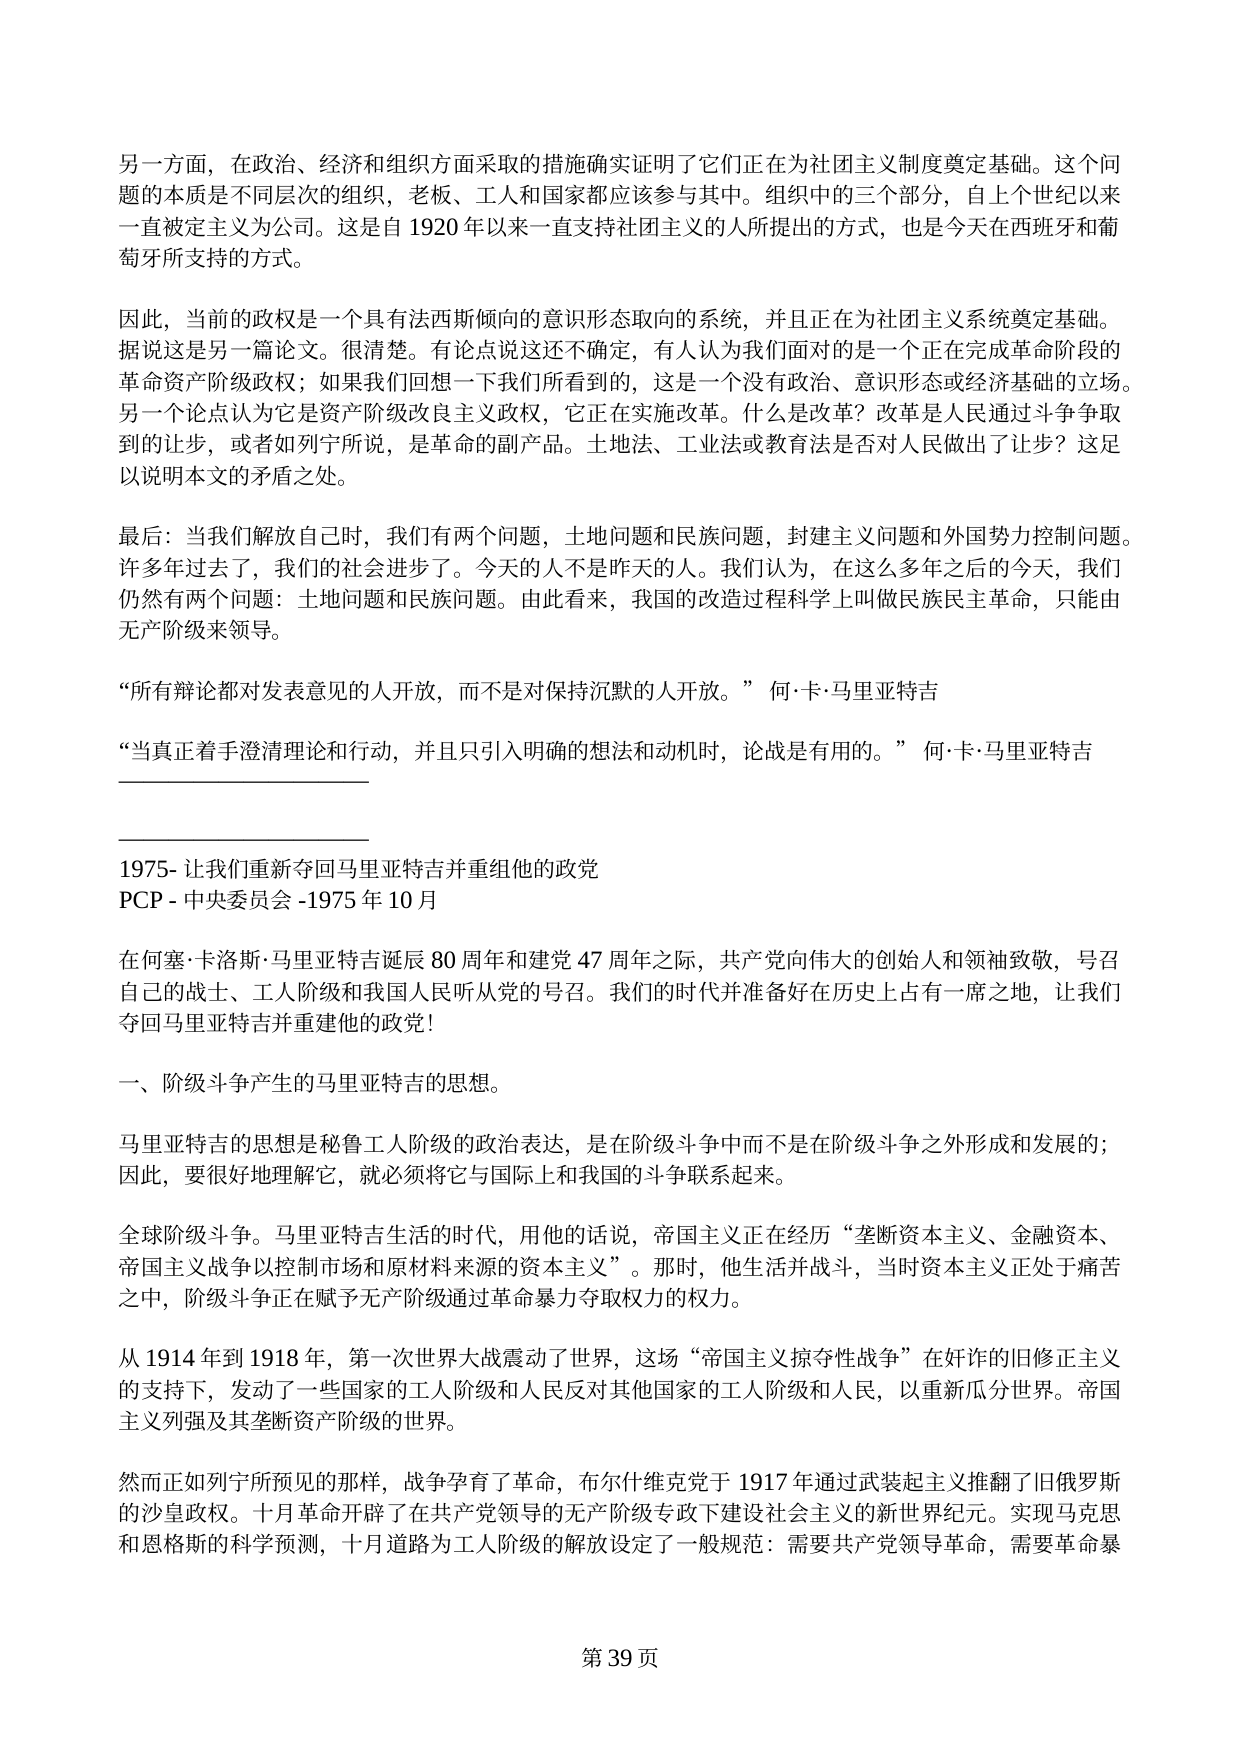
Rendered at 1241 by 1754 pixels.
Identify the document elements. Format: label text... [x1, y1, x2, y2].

text 在何塞·卡洛斯·马里亚特吉诞辰80周年和建党47周年之际，共产党向伟大的创始人和领袖致敬，号召自己的战士、工人阶级和我国人民听从党的号召。我们的时代并准备好在历史上占有一席之地，让我们夺回马里亚特吉并重建他的政党！ [118, 943, 1122, 1038]
text 全球阶级斗争。马里亚特吉生活的时代，用他的话说，帝国主义正在经历“垄断资本主义、金融资本、帝国主义战争以控制市场和原材料来源的资本主义”。那时，他生活并战斗，当时资本主义正处于痛苦之中，阶级斗争正在赋予无产阶级通过革命暴力夺取权力的权力。 [118, 1218, 1122, 1313]
text 一、阶级斗争产生的马里亚特吉的思想。 [118, 1067, 1122, 1098]
text “所有辩论都对发表意见的人开放，而不是对保持沉默的人开放。” 何·卡·马里亚特吉 [118, 674, 1122, 705]
text 因此，当前的政权是一个具有法西斯倾向的意识形态取向的系统，并且正在为社团主义系统奠定基础。据说这是另一篇论文。很清楚。有论点说这还不确定，有人认为我们面对的是一个正在完成革命阶段的革命资产阶级政权；如果我们回想一下我们所看到的，这是一个没有政治、意识形态或经济基础的立场。另一个论点认为它是资产阶级改良主义政权，它正在实施改革。什么是改革？改革是人民通过斗争争取到的让步，或者如列宁所说，是革命的副产品。土地法、工业法或教育法是否对人民做出了让步？这足以说明本文的矛盾之处。 [118, 302, 1122, 491]
text 然而正如列宁所预见的那样，战争孕育了革命，布尔什维克党于1917年通过武装起主义推翻了旧俄罗斯的沙皇政权。十月革命开辟了在共产党领导的无产阶级专政下建设社会主义的新世界纪元。实现马克思和恩格斯的科学预测，十月道路为工人阶级的解放设定了一般规范：需要共产党领导革命，需要革命暴 [118, 1465, 1122, 1559]
text “当真正着手澄清理论和行动，并且只引入明确的想法和动机时，论战是有用的。” 何·卡·马里亚特吉 [118, 734, 1122, 766]
text 最后：当我们解放自己时，我们有两个问题，土地问题和民族问题，封建主义问题和外国势力控制问题。许多年过去了，我们的社会进步了。今天的人不是昨天的人。我们认为，在这么多年之后的今天，我们仍然有两个问题：土地问题和民族问题。由此看来，我国的改造过程科学上叫做民族民主革命，只能由无产阶级来领导。 [118, 519, 1122, 645]
text 另一方面，在政治、经济和组织方面采取的措施确实证明了它们正在为社团主义制度奠定基础。这个问题的本质是不同层次的组织，老板、工人和国家都应该参与其中。组织中的三个部分，自上个世纪以来一直被定主义为公司。这是自1920年以来一直支持社团主义的人所提出的方式，也是今天在西班牙和葡萄牙所支持的方式。 [118, 147, 1122, 273]
text PCP - 中央委员会 -1975年10月 [118, 883, 1122, 915]
text 从1914年到1918年，第一次世界大战震动了世界，这场“帝国主义掠夺性战争”在奸诈的旧修正主义的支持下，发动了一些国家的工人阶级和人民反对其他国家的工人阶级和人民，以重新瓜分世界。帝国主义列强及其垄断资产阶级的世界。 [118, 1342, 1122, 1436]
text 马里亚特吉的思想是秘鲁工人阶级的政治表达，是在阶级斗争中而不是在阶级斗争之外形成和发展的；因此，要很好地理解它，就必须将它与国际上和我国的斗争联系起来。 [118, 1127, 1122, 1190]
text —————————— [118, 823, 1122, 852]
text —————————— [118, 766, 1122, 794]
text 1975- 让我们重新夺回马里亚特吉并重组他的政党 [118, 852, 1122, 883]
